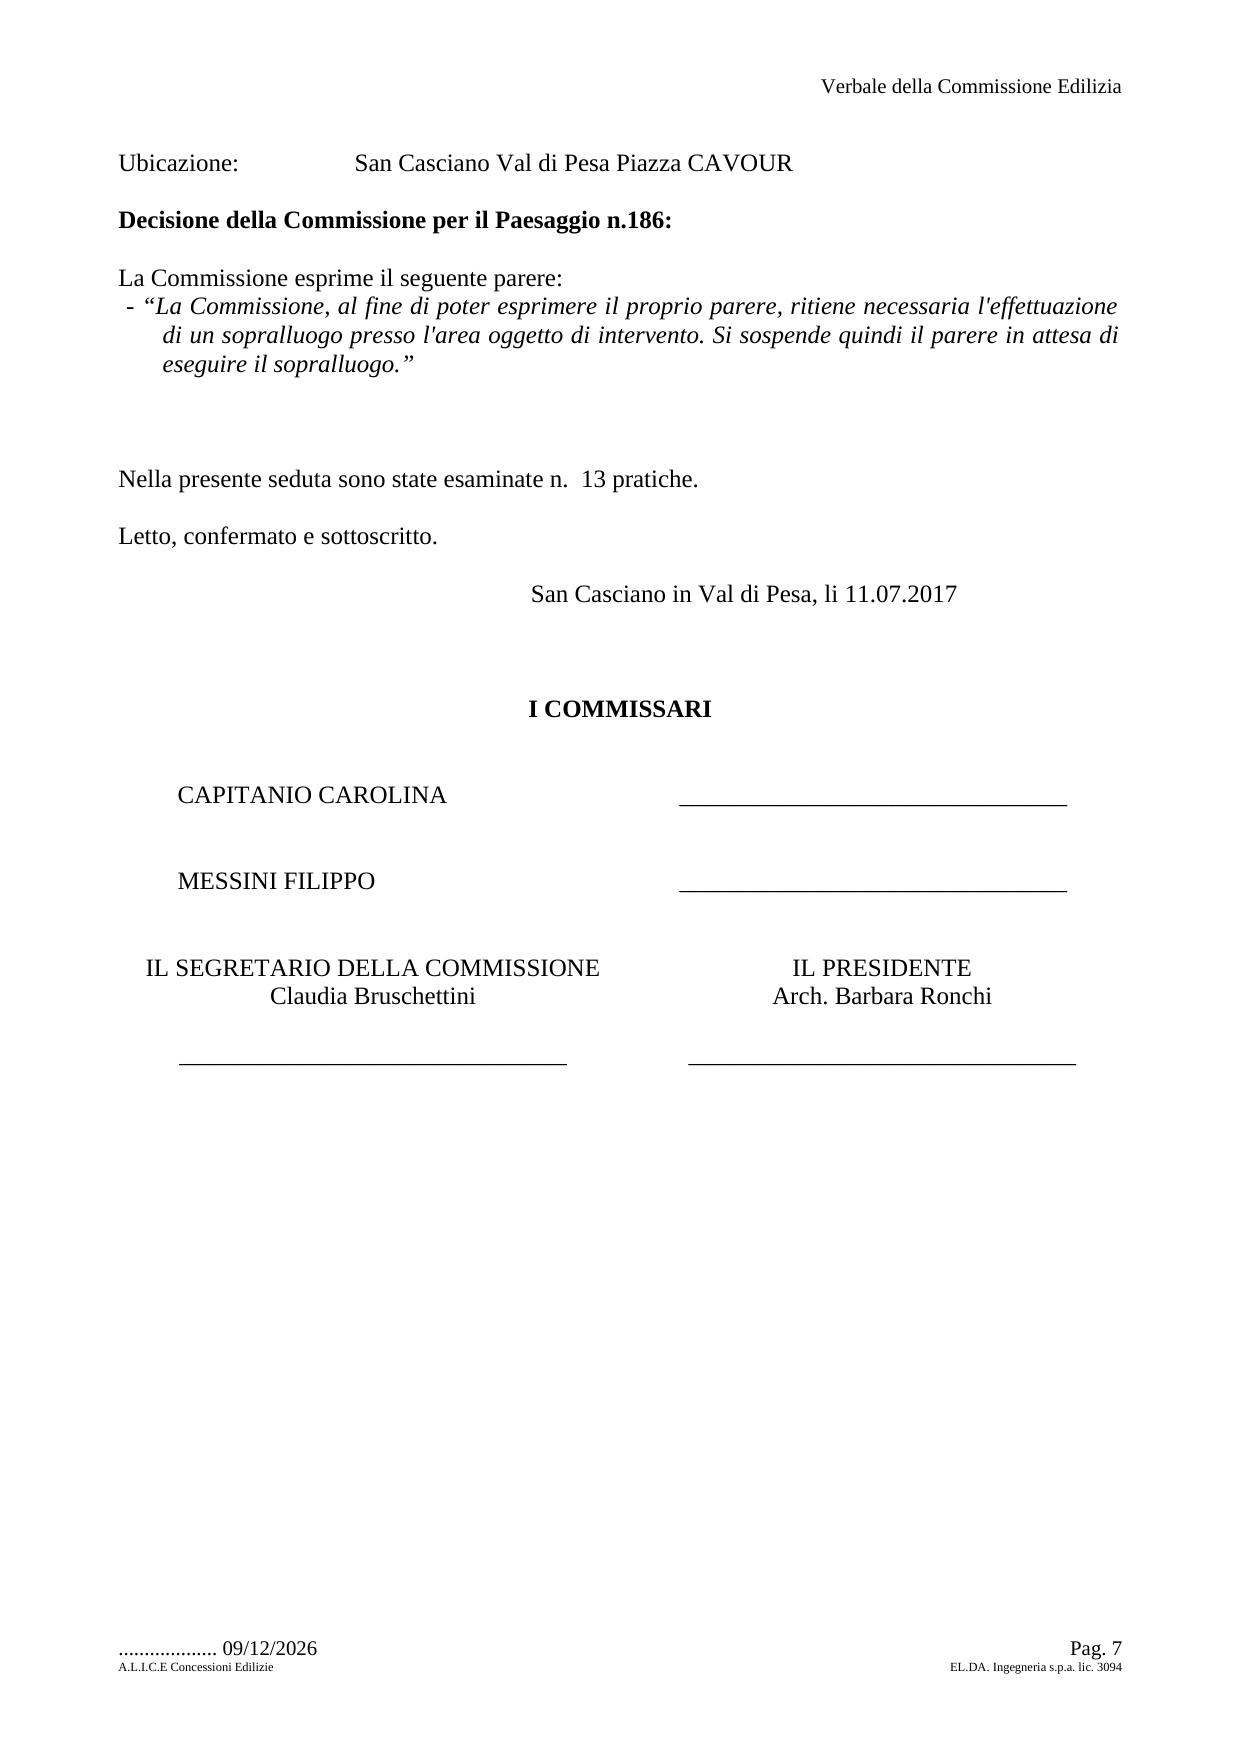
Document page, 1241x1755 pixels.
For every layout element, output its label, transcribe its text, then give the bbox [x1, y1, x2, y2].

text I COMMISSARI [118, 694, 1122, 723]
table_cell Claudia Bruschettini [118, 981, 627, 1010]
text Nella presente seduta sono state esaminate n. 13 pratiche. [118, 464, 1122, 493]
table_cell _______________________________ [628, 1039, 1137, 1068]
text Ubicazione: San Casciano Val di Pesa Piazza CAVOUR [118, 148, 1122, 176]
table_header IL PRESIDENTE [628, 953, 1137, 981]
table_header IL SEGRETARIO DELLA COMMISSIONE [118, 953, 627, 981]
table_cell [118, 1010, 627, 1039]
text - “La Commissione, al fine di poter esprimere il proprio parere, ritiene necessaria l'effettuazione di un sopralluogo presso l'area oggetto di intervento. Si sospende quindi il parere in attesa di eseguire il sopralluogo.” [118, 291, 1122, 378]
text San Casciano in Val di Pesa, li 11.07.2017 [118, 579, 1122, 608]
table_cell _______________________________ [118, 1039, 627, 1068]
text CAPITANIO CAROLINA _______________________________ [177, 780, 1122, 809]
text Decisione della Commissione per il Paesaggio n.186: [118, 205, 1122, 234]
text MESSINI FILIPPO _______________________________ [177, 866, 1122, 895]
text La Commissione esprime il seguente parere: [118, 263, 1122, 291]
table_cell [628, 1010, 1137, 1039]
table_cell Arch. Barbara Ronchi [628, 981, 1137, 1010]
text Letto, confermato e sottoscritto. [118, 521, 1122, 550]
